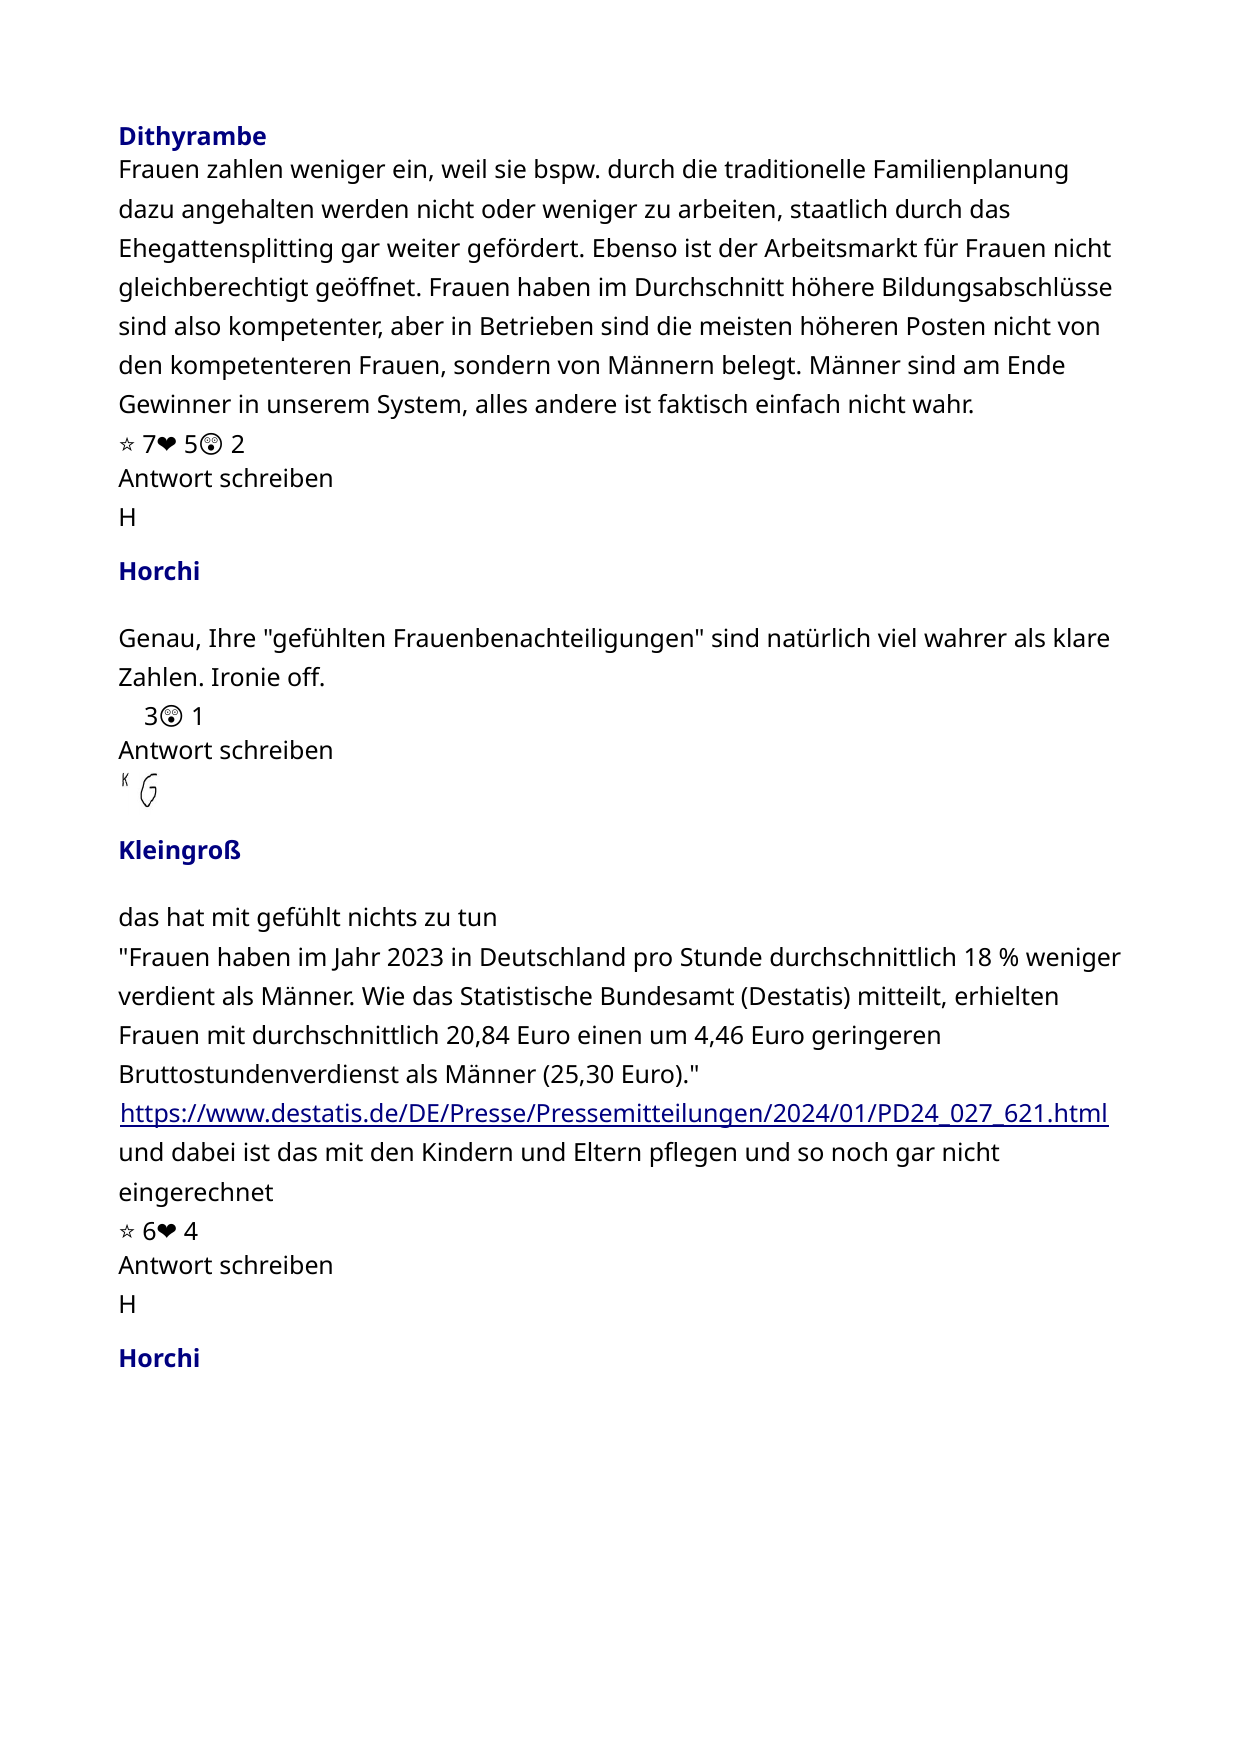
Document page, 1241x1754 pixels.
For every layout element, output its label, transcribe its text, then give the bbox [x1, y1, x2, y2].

text das hat mit gefühlt nichts zu tun [118, 900, 1122, 934]
text H [118, 1287, 1122, 1321]
text Frauen zahlen weniger ein, weil sie bspw. durch die traditionelle Familienplanung dazu angehalten werden nicht oder weniger zu arbeiten, staatlich durch das Ehegattensplitting gar weiter gefördert. Ebenso ist der Arbeitsmarkt für Frauen nicht gleichberechtigt geöffnet. Frauen haben im Durchschnitt höhere Bildungsabschlüsse sind also kompetenter, aber in Betrieben sind die meisten höheren Posten nicht von den kompetenteren Frauen, sondern von Männern belegt. Männer sind am Ende Gewinner in unserem System, alles andere ist faktisch einfach nicht wahr. [118, 152, 1122, 421]
picture [118, 772, 161, 815]
text ⭐️ 6❤️ 4 [118, 1213, 1122, 1247]
text Genau, Ihre "gefühlten Frauenbenachteiligungen" sind natürlich viel wahrer als klare Zahlen. Ironie off. [118, 620, 1122, 694]
text https://www.destatis.de/DE/Presse/Pressemitteilungen/2024/01/PD24_027_621.html [118, 1096, 1122, 1130]
text Antwort schreiben [118, 460, 1122, 494]
text und dabei ist das mit den Kindern und Eltern pflegen und so noch gar nicht eingerechnet [118, 1135, 1122, 1208]
text H [118, 499, 1122, 534]
text Antwort schreiben [118, 733, 1122, 767]
text Antwort schreiben [118, 1247, 1122, 1282]
text 🤨 3😲 1 [118, 699, 1122, 733]
text ⭐️ 7❤️ 5😲 2 [118, 426, 1122, 460]
text "Frauen haben im Jahr 2023 in Deutschland pro Stunde durchschnittlich 18 % weniger verdient als Männer. Wie das Statistische Bundesamt (Destatis) mitteilt, erhielten Frauen mit durchschnittlich 20,84 Euro einen um 4,46 Euro geringeren Bruttostundenverdienst als Männer (25,30 Euro)." [118, 939, 1122, 1091]
subtitle Horchi [118, 1340, 1122, 1374]
subtitle Horchi [118, 553, 1122, 587]
subtitle Kleingroß [118, 833, 1122, 867]
subtitle Dithyrambe [118, 118, 1122, 152]
